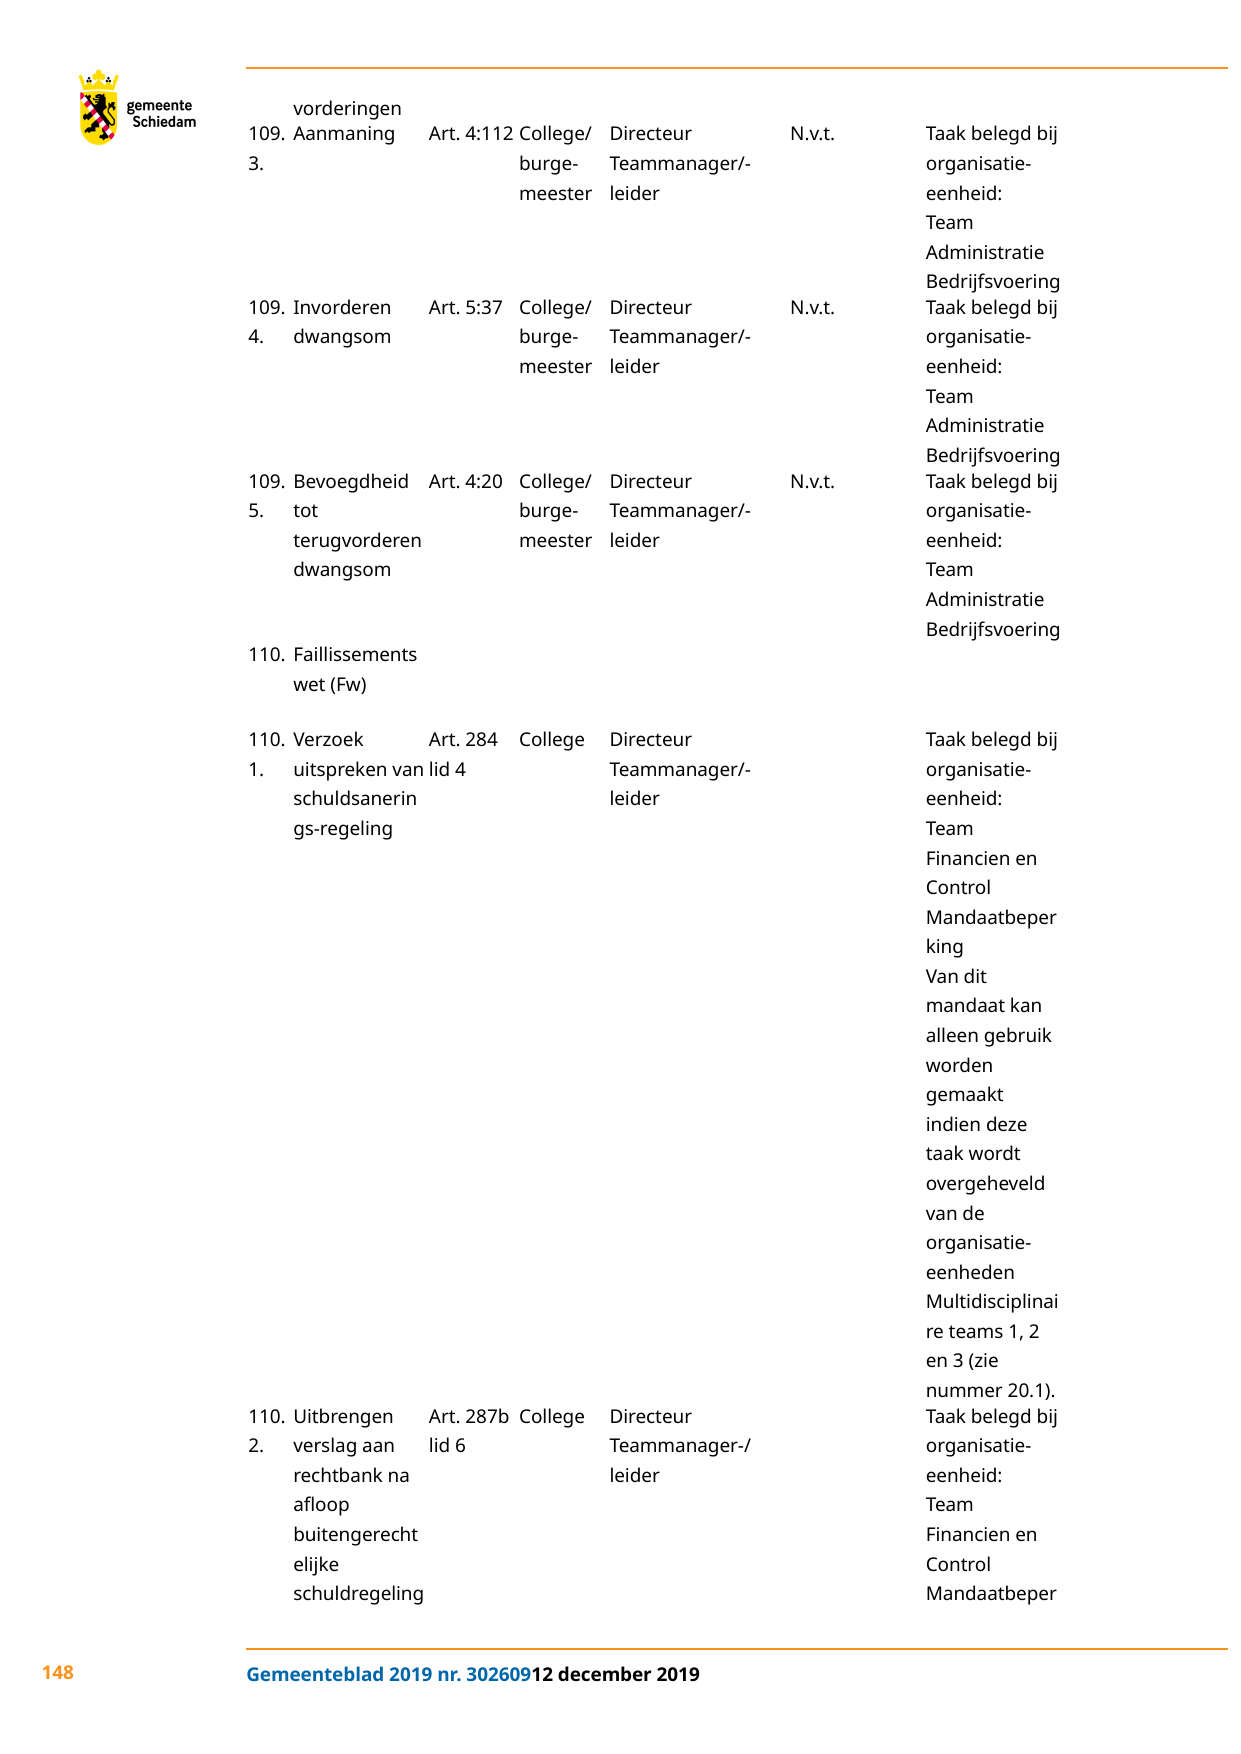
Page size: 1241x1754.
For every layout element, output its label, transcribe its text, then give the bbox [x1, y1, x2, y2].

table_cell Directeur Teammanager/-leider [609, 726, 790, 1403]
table_cell [926, 641, 1061, 726]
table_cell [790, 1403, 926, 1606]
table_cell 109.3. [248, 121, 293, 294]
table_cell Uitbrengen verslag aan rechtbank na afloop buitengerechtelijke schuldregeling [293, 1403, 429, 1606]
table_cell Directeur Teammanager/-leider [609, 468, 790, 641]
table_cell Art. 284 lid 4 [429, 726, 519, 1403]
table_cell [429, 641, 519, 726]
table_cell Art. 4:20 [429, 468, 519, 641]
table_cell [790, 726, 926, 1403]
table_cell Taak belegd bij organisatie-eenheid: Team Administratie Bedrijfsvoering [926, 294, 1061, 468]
table_cell Taak belegd bij organisatie-eenheid: Team Administratie Bedrijfsvoering [926, 121, 1061, 294]
table_cell 109.4. [248, 294, 293, 468]
table_cell [248, 95, 293, 121]
table_cell [519, 95, 609, 121]
table_cell [790, 95, 926, 121]
table_cell N.v.t. [790, 121, 926, 294]
table_cell Art. 4:112 [429, 121, 519, 294]
table_cell Invorderen dwangsom [293, 294, 429, 468]
table_cell Art. 5:37 [429, 294, 519, 468]
table_cell College [519, 1403, 609, 1606]
table_cell Taak belegd bij organisatie-eenheid: Team Financien en Control Mandaatbeperking Van dit mandaat kan alleen gebruik worden gemaakt indien deze taak wordt overgeheveld van de organisatie-eenheden Multidisciplinaire teams 1, 2 en 3 (zie nummer 20.1). [926, 726, 1061, 1403]
picture [41, 47, 231, 172]
table_cell College [519, 726, 609, 1403]
table_cell 110. [248, 641, 293, 726]
table_cell Directeur Teammanager/-leider [609, 121, 790, 294]
table_cell vorderingen [293, 95, 429, 121]
table_cell [609, 95, 790, 121]
table_cell Aanmaning [293, 121, 429, 294]
table_cell [429, 95, 519, 121]
table_cell Directeur Teammanager/-leider [609, 294, 790, 468]
table_cell College/ burge-meester [519, 468, 609, 641]
table_cell [926, 95, 1061, 121]
table_cell College/ burge-meester [519, 121, 609, 294]
table_cell 109.5. [248, 468, 293, 641]
table_cell 110.1. [248, 726, 293, 1403]
table_cell [790, 641, 926, 726]
table_cell N.v.t. [790, 468, 926, 641]
table_cell 110.2. [248, 1403, 293, 1606]
table_cell Verzoek uitspreken van schuldsanerings-regeling [293, 726, 429, 1403]
table_cell Taak belegd bij organisatie-eenheid: Team Administratie Bedrijfsvoering [926, 468, 1061, 641]
table_cell Faillissementswet (Fw) [293, 641, 429, 726]
table_cell College/ burge-meester [519, 294, 609, 468]
table_cell Taak belegd bij organisatie-eenheid: Team Financien en Control Mandaatbeper [926, 1403, 1061, 1606]
table_cell N.v.t. [790, 294, 926, 468]
table_cell Art. 287b lid 6 [429, 1403, 519, 1606]
table_cell [609, 641, 790, 726]
table_cell Bevoegdheid tot terugvorderen dwangsom [293, 468, 429, 641]
table_cell Directeur Teammanager-/leider [609, 1403, 790, 1606]
table_cell [519, 641, 609, 726]
